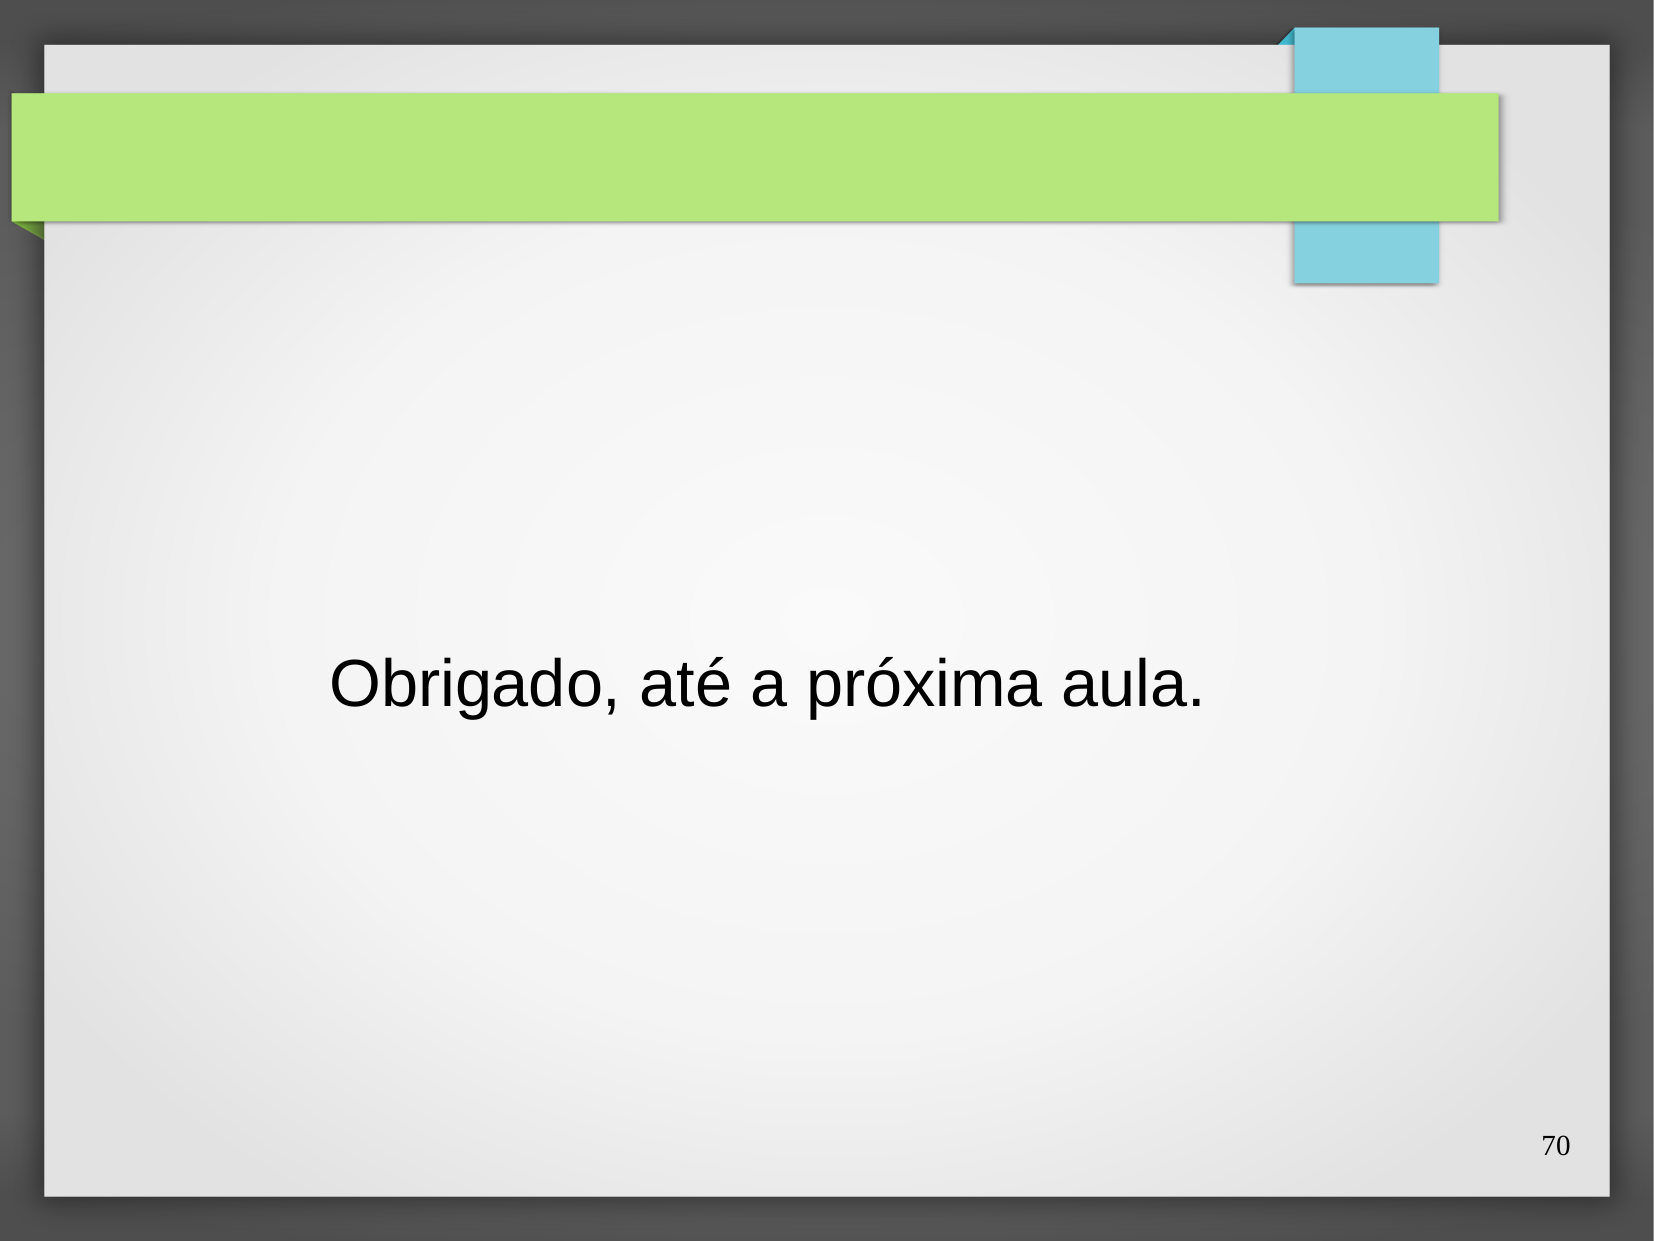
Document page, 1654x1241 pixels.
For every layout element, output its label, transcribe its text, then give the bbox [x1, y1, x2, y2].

subtitle Obrigado, até a próxima aula. [177, 409, 1359, 957]
picture [0, 0, 1654, 1241]
